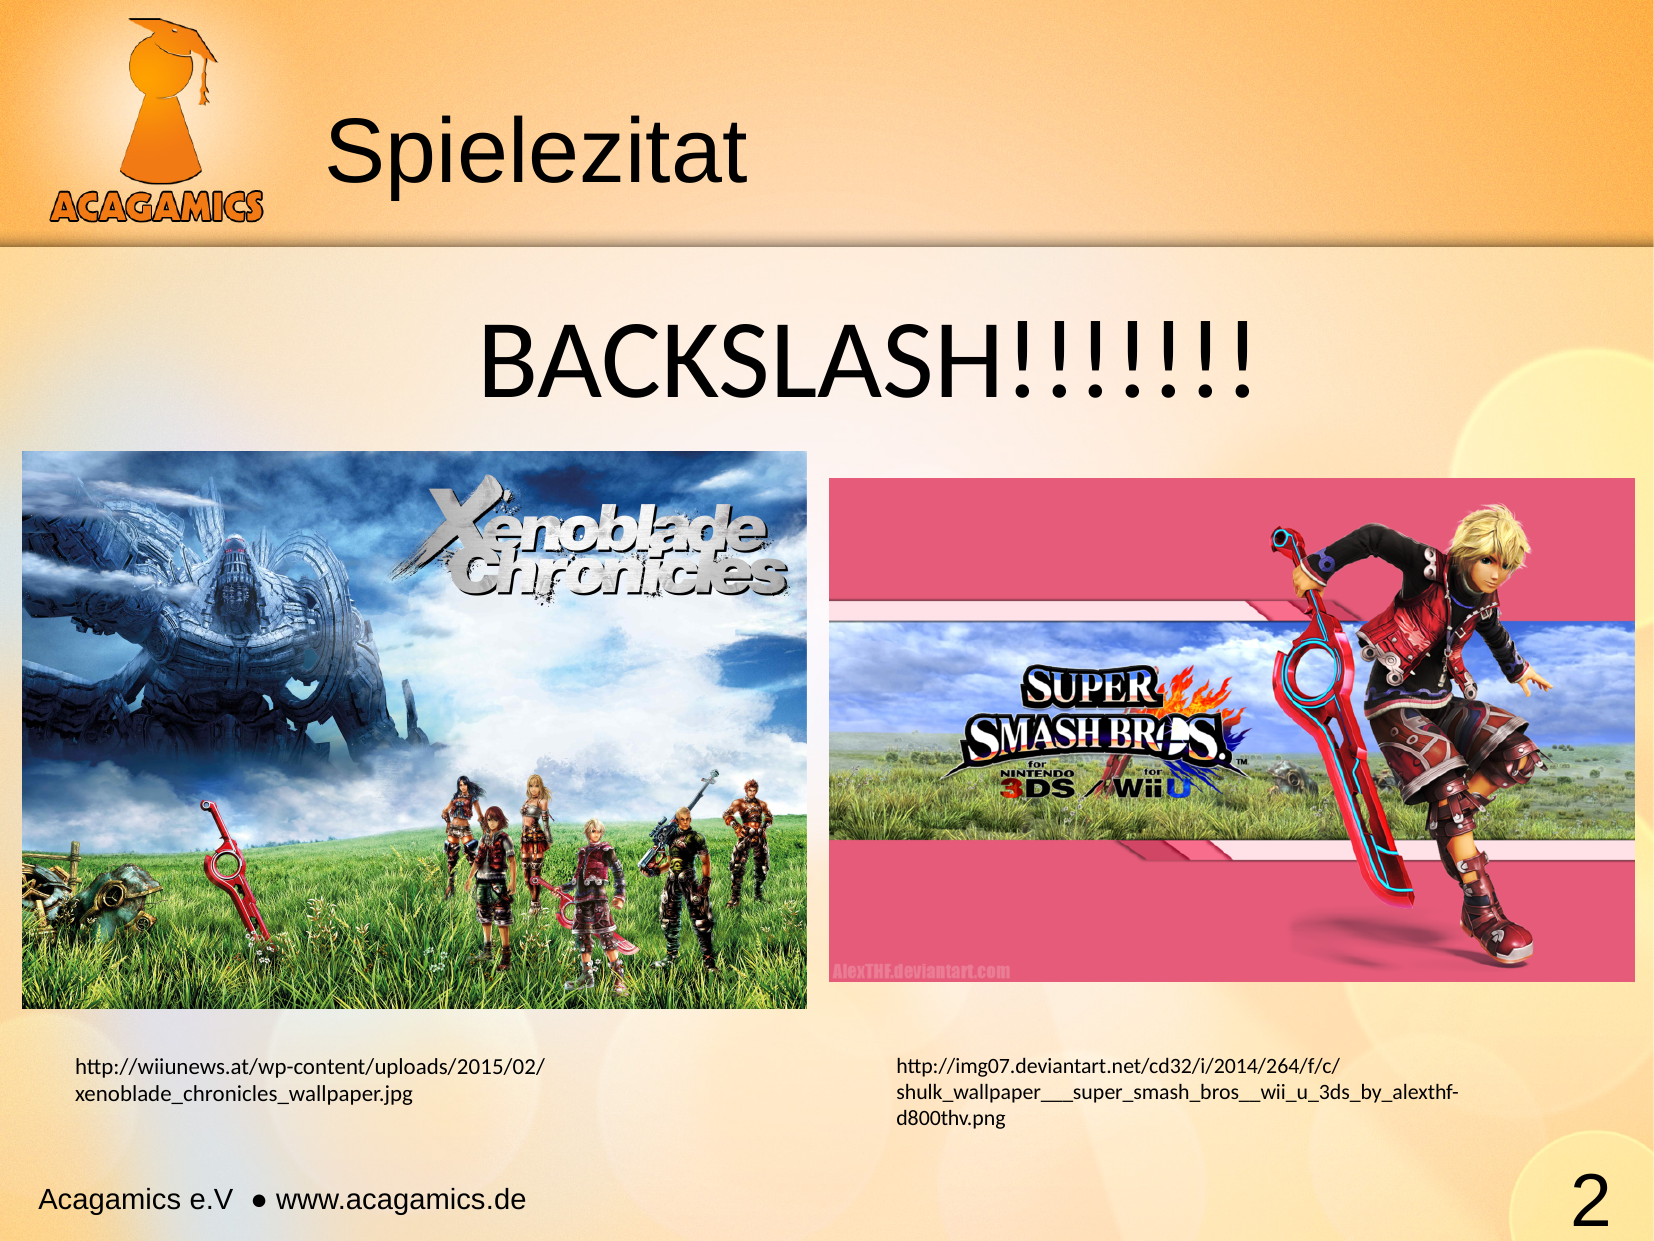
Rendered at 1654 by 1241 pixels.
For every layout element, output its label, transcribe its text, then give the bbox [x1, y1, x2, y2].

text_box http://img07.deviantart.net/cd32/i/2014/264/f/c/shulk_wallpaper___super_smash_bros__wii_u_3ds_by_alexthf-d800thv.png [881, 1043, 1518, 1115]
text_box BACKSLASH!!!!!!! [462, 277, 1300, 430]
text_box http://wiiunews.at/wp-content/uploads/2015/02/xenoblade_chronicles_wallpaper.jpg [60, 1043, 744, 1115]
picture [0, 0, 1654, 1241]
title Spielezitat [324, 76, 1571, 216]
text_box [1517, 1151, 1654, 1241]
